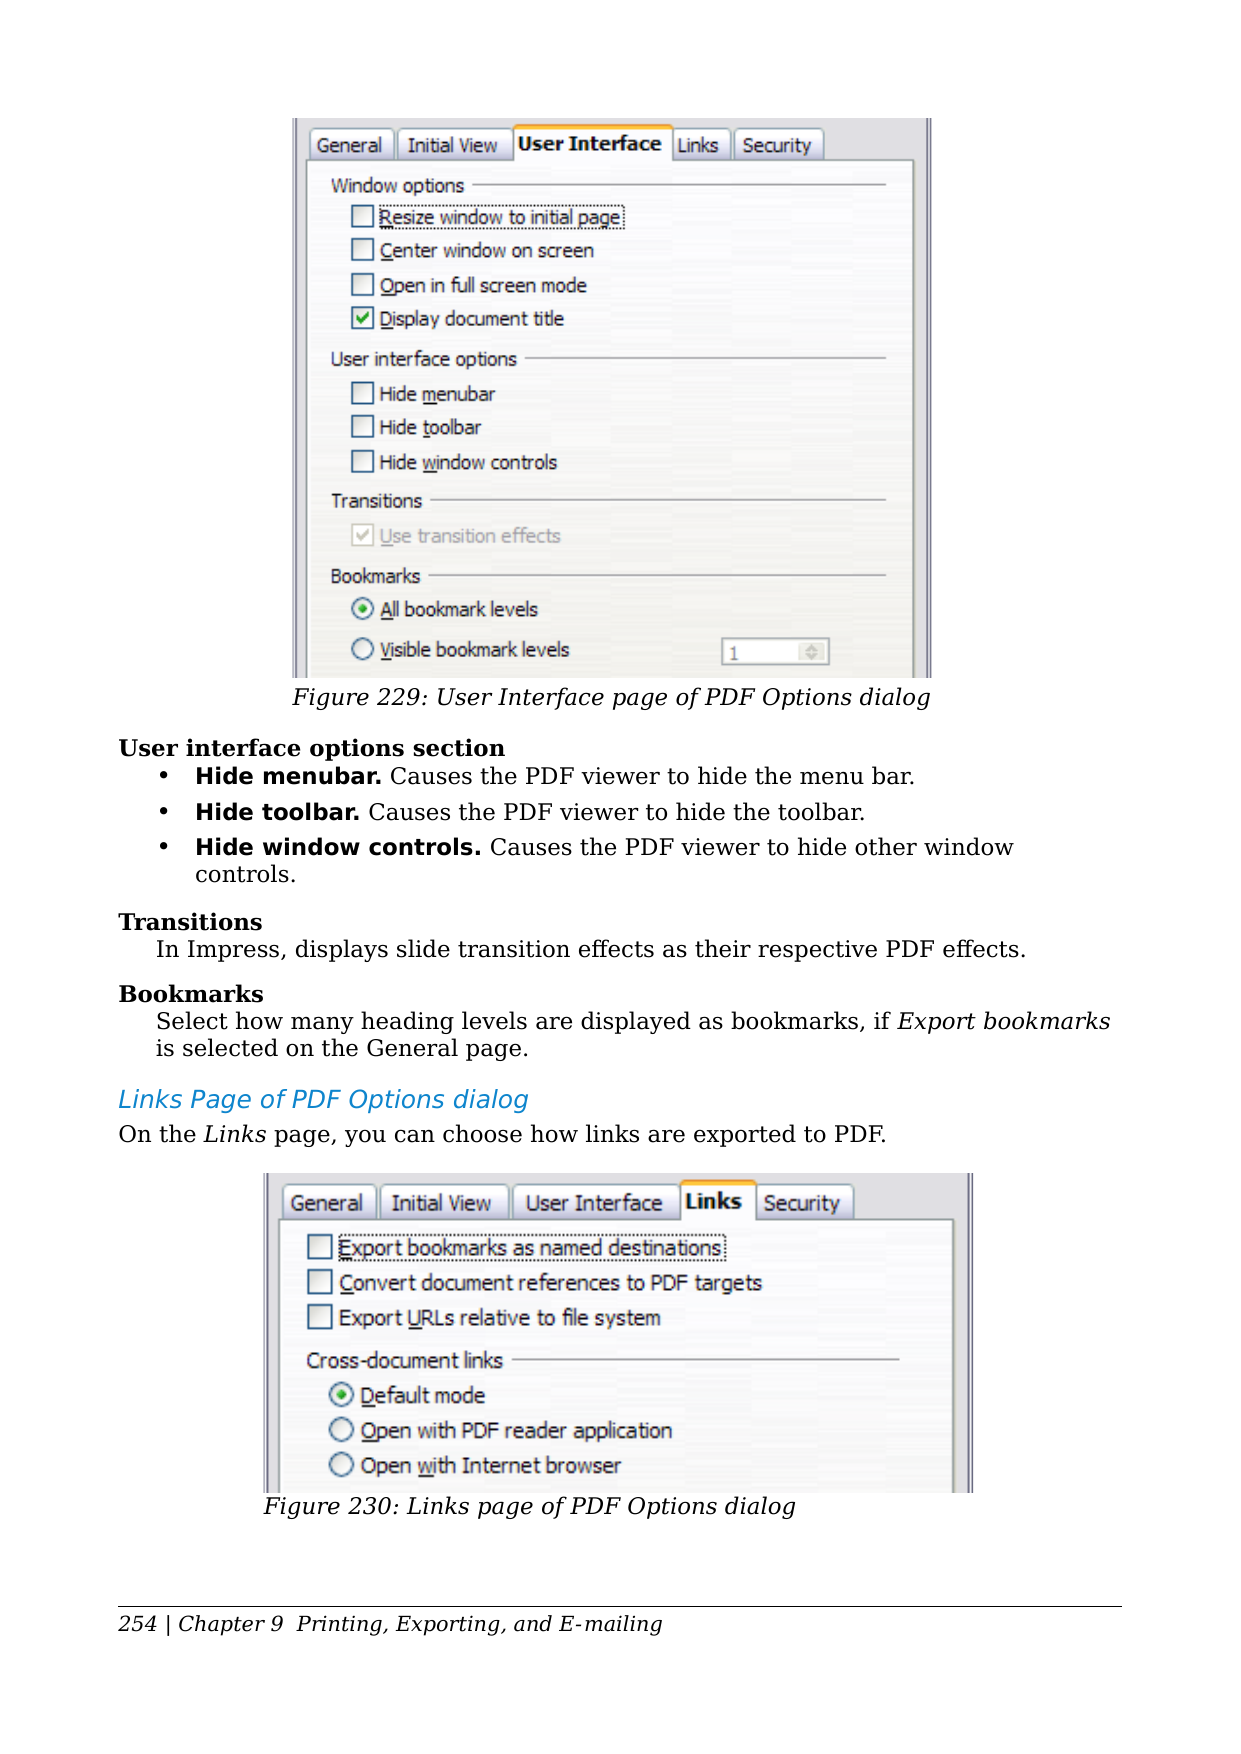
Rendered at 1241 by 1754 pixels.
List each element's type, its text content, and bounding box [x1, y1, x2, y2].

text On the Links page, you can choose how links are exported to PDF. [118, 1121, 1122, 1148]
picture [292, 118, 932, 678]
text In Impress, displays slide transition effects as their respective PDF effects. [156, 936, 1122, 963]
text User interface options section [118, 734, 1122, 761]
subtitle Links Page of PDF Options dialog [118, 1086, 1122, 1115]
text Bookmarks [118, 981, 1122, 1008]
list Hide toolbar. Causes the PDF viewer to hide the toolbar. [156, 797, 1122, 826]
text Figure 230: Links page of PDF Options dialog [263, 1490, 977, 1519]
text Transitions [118, 909, 1122, 936]
list Hide window controls. Causes the PDF viewer to hide other window controls. [156, 832, 1122, 888]
text Select how many heading levels are displayed as bookmarks, if Export bookmarks is selected on the General page. [156, 1008, 1122, 1061]
picture [263, 1173, 974, 1493]
text Figure 229: User Interface page of PDF Options dialog [292, 684, 948, 711]
list Hide menubar. Causes the PDF viewer to hide the menu bar. [156, 761, 1122, 791]
